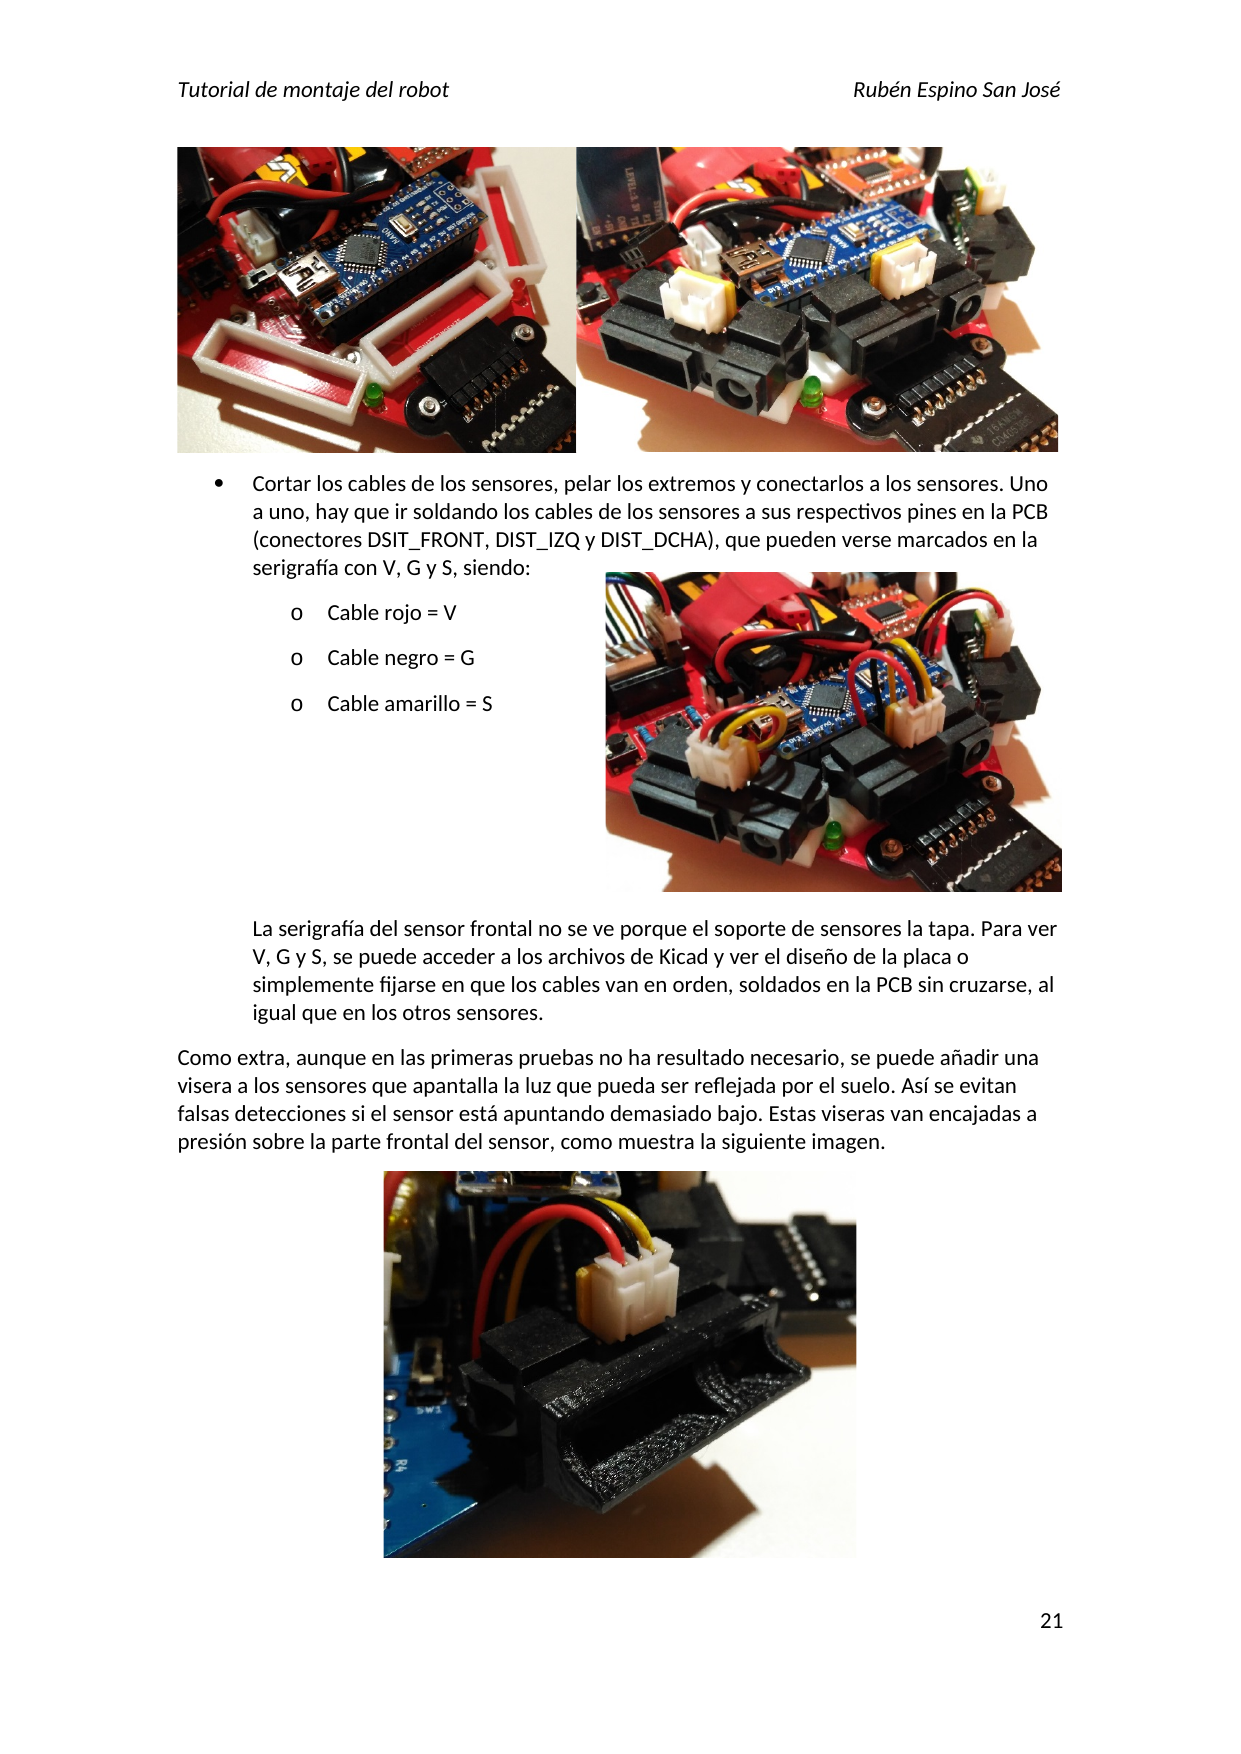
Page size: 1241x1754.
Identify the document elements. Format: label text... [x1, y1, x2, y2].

list Cortar los cables de los sensores, pelar los extremos y conectarlos a los sensores. Uno a uno, hay que ir soldando los cables de los sensores a sus respectivos pines en la PCB (conectores DSIT_FRONT, DIST_IZQ y DIST_DCHA), que pueden verse marcados en la serigrafía con V, G y S, siendo: [215, 469, 1063, 581]
list Cable amarillo = S [290, 689, 605, 718]
text Como extra, aunque en las primeras pruebas no ha resultado necesario, se puede añadir una visera a los sensores que apantalla la luz que pueda ser reflejada por el suelo. Así se evitan falsas detecciones si el sensor está apuntando demasiado bajo. Estas viseras van encajadas a presión sobre la parte frontal del sensor, como muestra la siguiente imagen. [177, 1043, 1063, 1155]
list Cable rojo = V [290, 598, 605, 627]
text La serigrafía del sensor frontal no se ve porque el soporte de sensores la tapa. Para ver V, G y S, se puede acceder a los archivos de Kicad y ver el diseño de la placa o simplemente fijarse en que los cables van en orden, soldados en la PCB sin cruzarse, al igual que en los otros sensores. [252, 914, 1063, 1026]
list Cable negro = G [290, 643, 605, 673]
